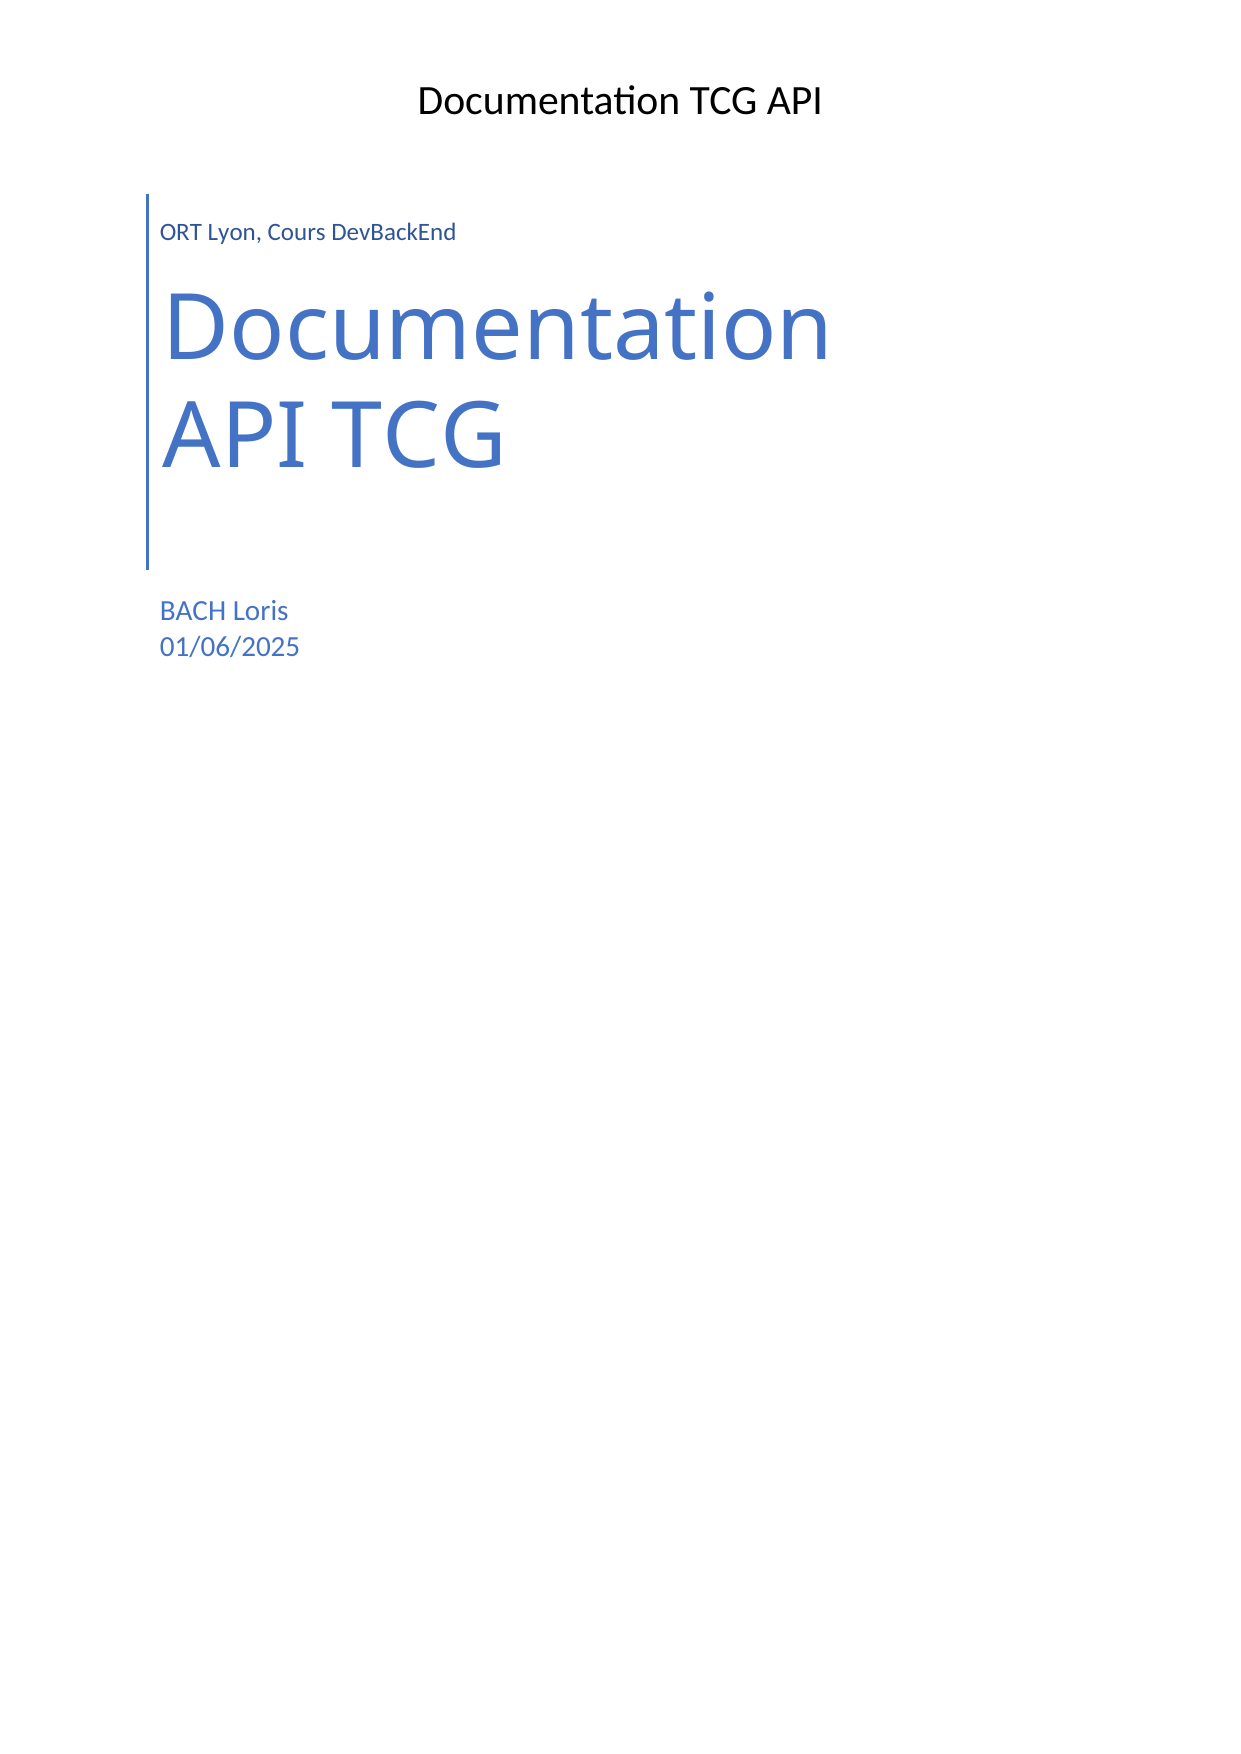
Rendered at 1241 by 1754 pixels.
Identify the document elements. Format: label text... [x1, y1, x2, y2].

table_header BACH Loris 01/06/2025 [148, 570, 875, 722]
table_cell [149, 494, 903, 570]
table_header ORT Lyon, Cours DevBackEnd [149, 194, 903, 269]
table_cell Documentation API TCG [149, 270, 903, 494]
